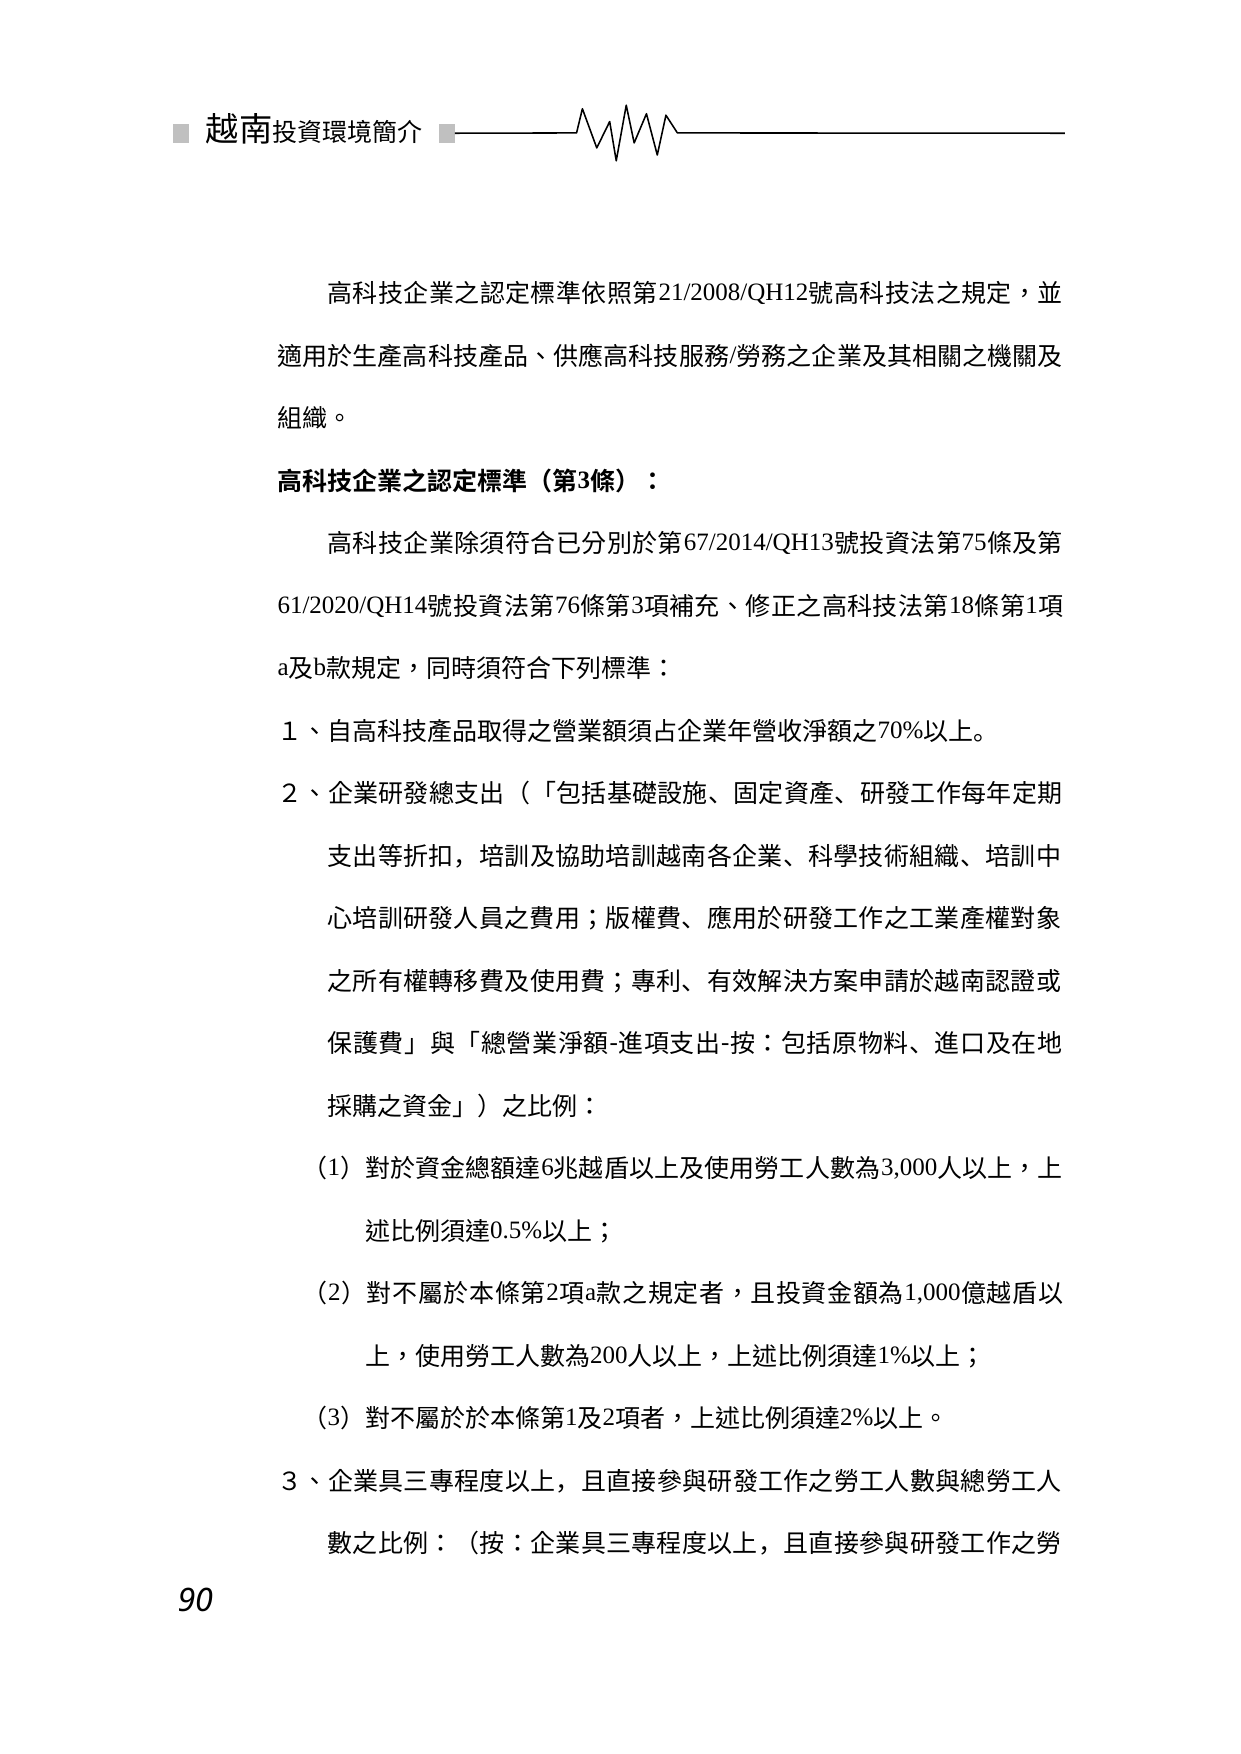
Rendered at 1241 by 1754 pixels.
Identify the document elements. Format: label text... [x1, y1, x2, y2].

text 高科技企業之認定標準（第3條）： [202, 438, 1063, 500]
text （3）對不屬於於本條第1及2項者，上述比例須達2%以上。 [302, 1375, 1063, 1438]
text １、自高科技產品取得之營業額須占企業年營收淨額之70%以上。 [277, 688, 1063, 750]
text （1）對於資金總額達6兆越盾以上及使用勞工人數為3,000人以上，上述比例須達0.5%以上； [302, 1125, 1063, 1250]
text 高科技企業之認定標準依照第21/2008/QH12號高科技法之規定，並適用於生產高科技產品、供應高科技服務/勞務之企業及其相關之機關及組織。 [277, 250, 1063, 438]
text ３、企業具三專程度以上，且直接參與研發工作之勞工人數與總勞工人數之比例：（按：企業具三專程度以上，且直接參與研發工作之勞 [277, 1438, 1063, 1563]
text 高科技企業除須符合已分別於第67/2014/QH13號投資法第75條及第61/2020/QH14號投資法第76條第3項補充、修正之高科技法第18條第1項a及b款規定，同時須符合下列標準： [277, 500, 1063, 688]
text ２、企業研發總支出（「包括基礎設施、固定資產、研發工作每年定期支出等折扣，培訓及協助培訓越南各企業、科學技術組織、培訓中心培訓研發人員之費用；版權費、應用於研發工作之工業產權對象之所有權轉移費及使用費；專利、有效解決方案申請於越南認證或保護費」與「總營業淨額-進項支出-按：包括原物料、進口及在地採購之資金」）之比例： [277, 750, 1063, 1125]
text （2）對不屬於本條第2項a款之規定者，且投資金額為1,000億越盾以上，使用勞工人數為200人以上，上述比例須達1%以上； [302, 1250, 1063, 1375]
